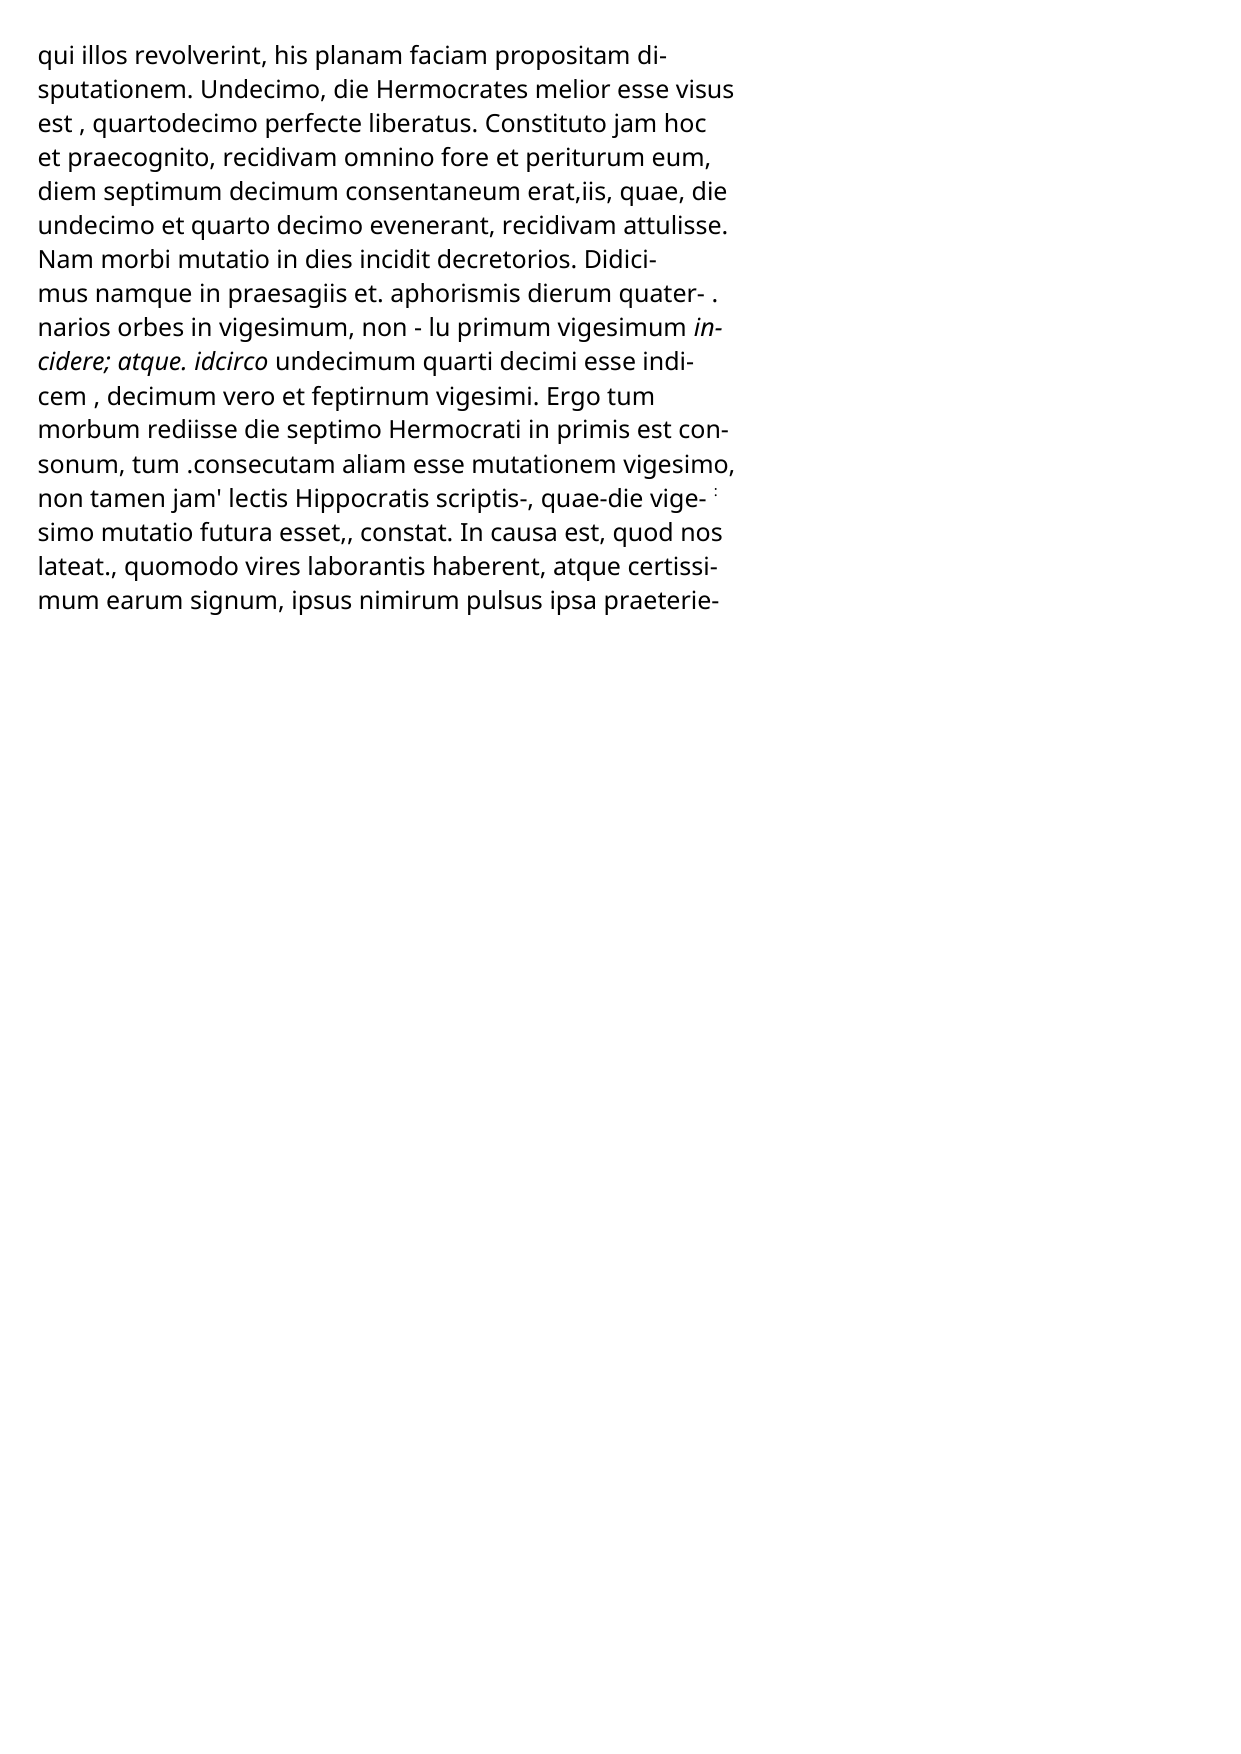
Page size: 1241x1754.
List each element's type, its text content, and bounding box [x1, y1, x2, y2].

text qui illos revolverint, his planam faciam propositam di- sputationem. Undecimo, die Hermocrates melior esse visus est , quartodecimo perfecte liberatus. Constituto jam hoc et praecognito, recidivam omnino fore et periturum eum, diem septimum decimum consentaneum erat,iis, quae, die undecimo et quarto decimo evenerant, recidivam attulisse. Nam morbi mutatio in dies incidit decretorios. Didici- mus namque in praesagiis et. aphorismis dierum quater- . narios orbes in vigesimum, non - lu primum vigesimum in- cidere; atque. idcirco undecimum quarti decimi esse indi- cem , decimum vero et feptirnum vigesimi. Ergo tum morbum rediisse die septimo Hermocrati in primis est con- sonum, tum .consecutam aliam esse mutationem vigesimo, non tamen jam' lectis Hippocratis scriptis-, quae-die vige- : simo mutatio futura esset,, constat. In causa est, quod nos lateat., quomodo vires laborantis haberent, atque certissi- mum earum signum, ipsus nimirum pulsus ipsa praeterie- [37, 37, 1203, 617]
